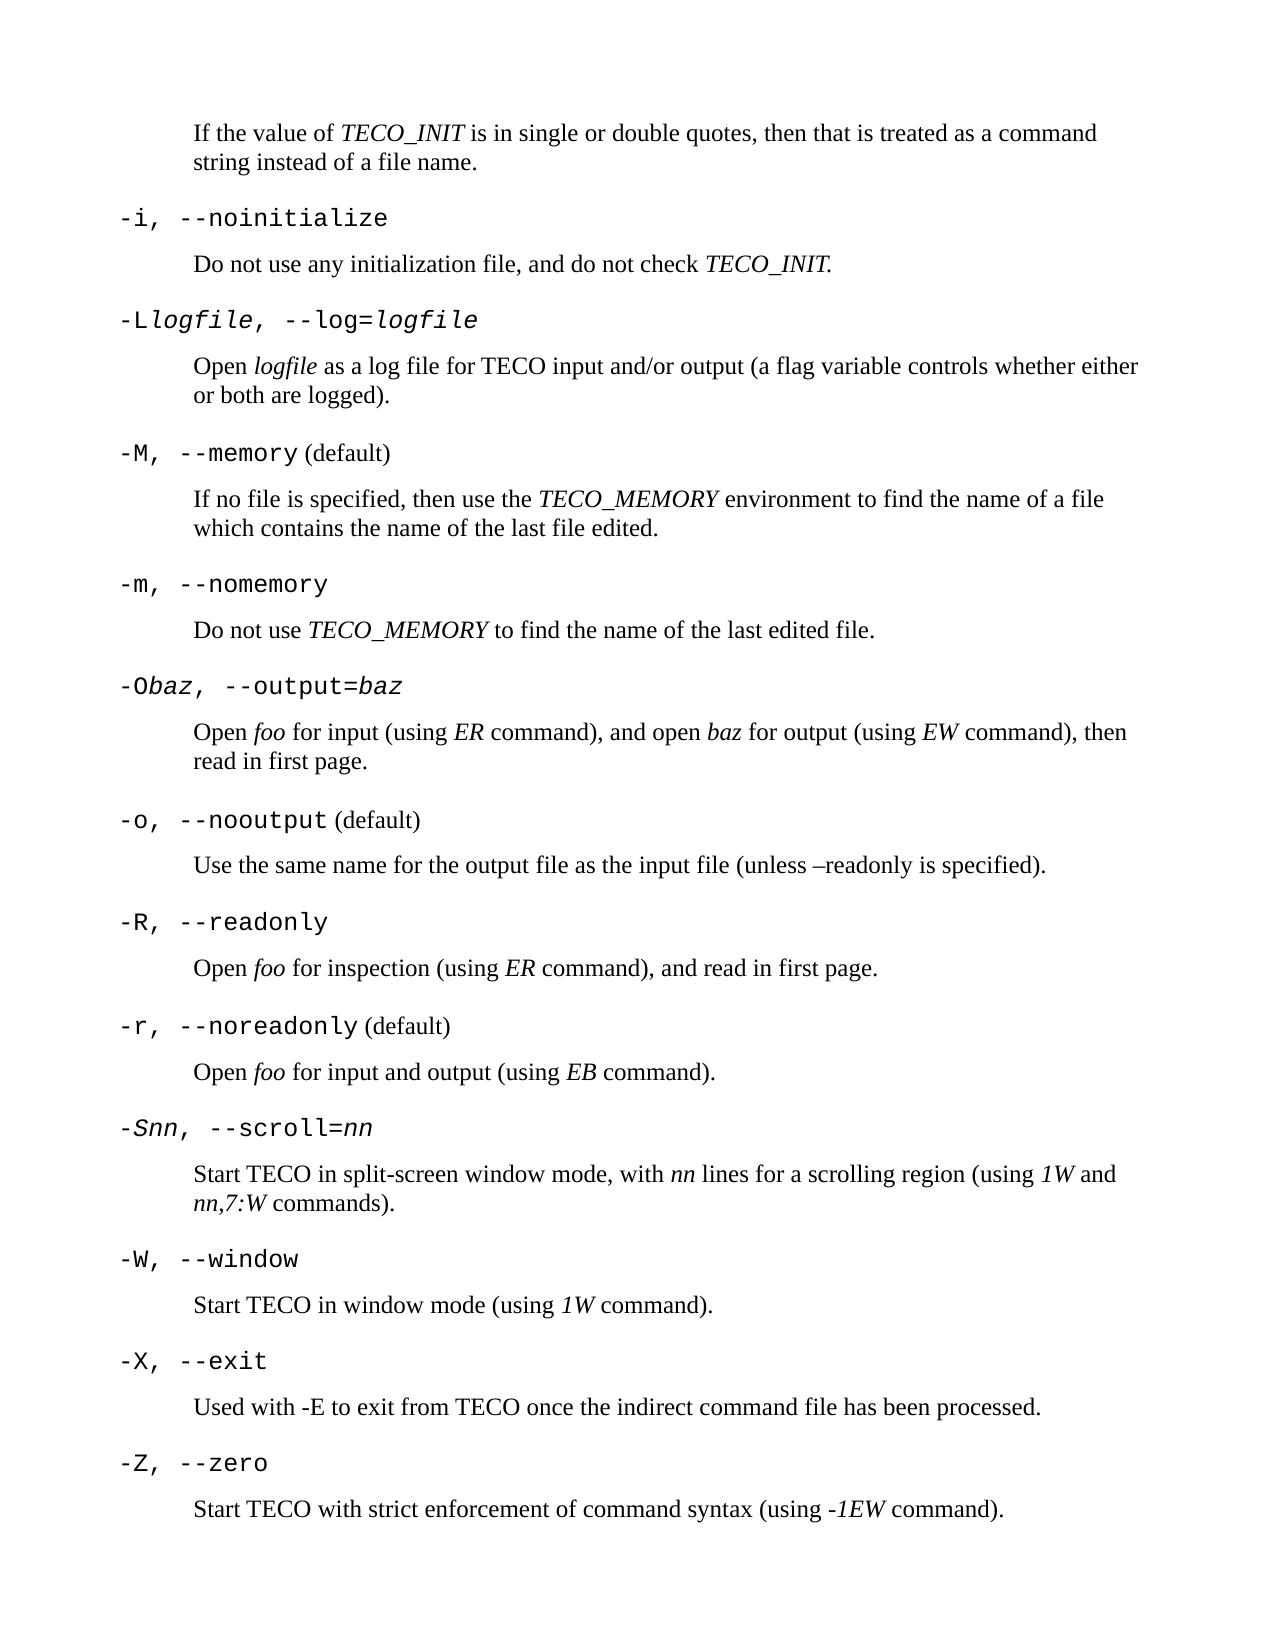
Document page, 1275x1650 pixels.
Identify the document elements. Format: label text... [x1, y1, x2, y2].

text Start TECO with strict enforcement of command syntax (using -1EW command). [193, 1494, 1157, 1523]
text -Snn, --scroll=nn [118, 1116, 1157, 1144]
text If the value of TECO_INIT is in single or double quotes, then that is treated as a command string instead of a file name. [193, 118, 1157, 176]
text -r, --noreadonly (default) [118, 1011, 1157, 1042]
text -X, --exit [118, 1349, 1157, 1377]
text Do not use TECO_MEMORY to find the name of the last edited file. [193, 615, 1157, 644]
text Used with -E to exit from TECO once the indirect command file has been processed. [193, 1392, 1157, 1421]
text Start TECO in window mode (using 1W command). [193, 1290, 1157, 1319]
text Start TECO in split-screen window mode, with nn lines for a scrolling region (using 1W and nn,7:W commands). [193, 1159, 1157, 1217]
text -Llogfile, --log=logfile [118, 308, 1157, 336]
text -Obaz, --output=baz [118, 674, 1157, 702]
text -Z, --zero [118, 1451, 1157, 1479]
text -i, --noinitialize [118, 206, 1157, 234]
text If no file is specified, then use the TECO_MEMORY environment to find the name of a file which contains the name of the last file edited. [193, 484, 1157, 542]
text -R, --readonly [118, 909, 1157, 938]
text -o, --nooutput (default) [118, 805, 1157, 836]
text Do not use any initialization file, and do not check TECO_INIT. [193, 249, 1157, 278]
text -W, --window [118, 1247, 1157, 1275]
text Open foo for input (using ER command), and open baz for output (using EW command), then read in first page. [193, 717, 1157, 775]
text Open logfile as a log file for TECO input and/or output (a flag variable controls whether either or both are logged). [193, 351, 1157, 408]
text Use the same name for the output file as the input file (unless –readonly is specified). [193, 851, 1157, 879]
text Open foo for inspection (using ER command), and read in first page. [193, 953, 1157, 981]
text -m, --nomemory [118, 572, 1157, 600]
text Open foo for input and output (using EB command). [193, 1057, 1157, 1086]
text -M, --memory (default) [118, 438, 1157, 469]
